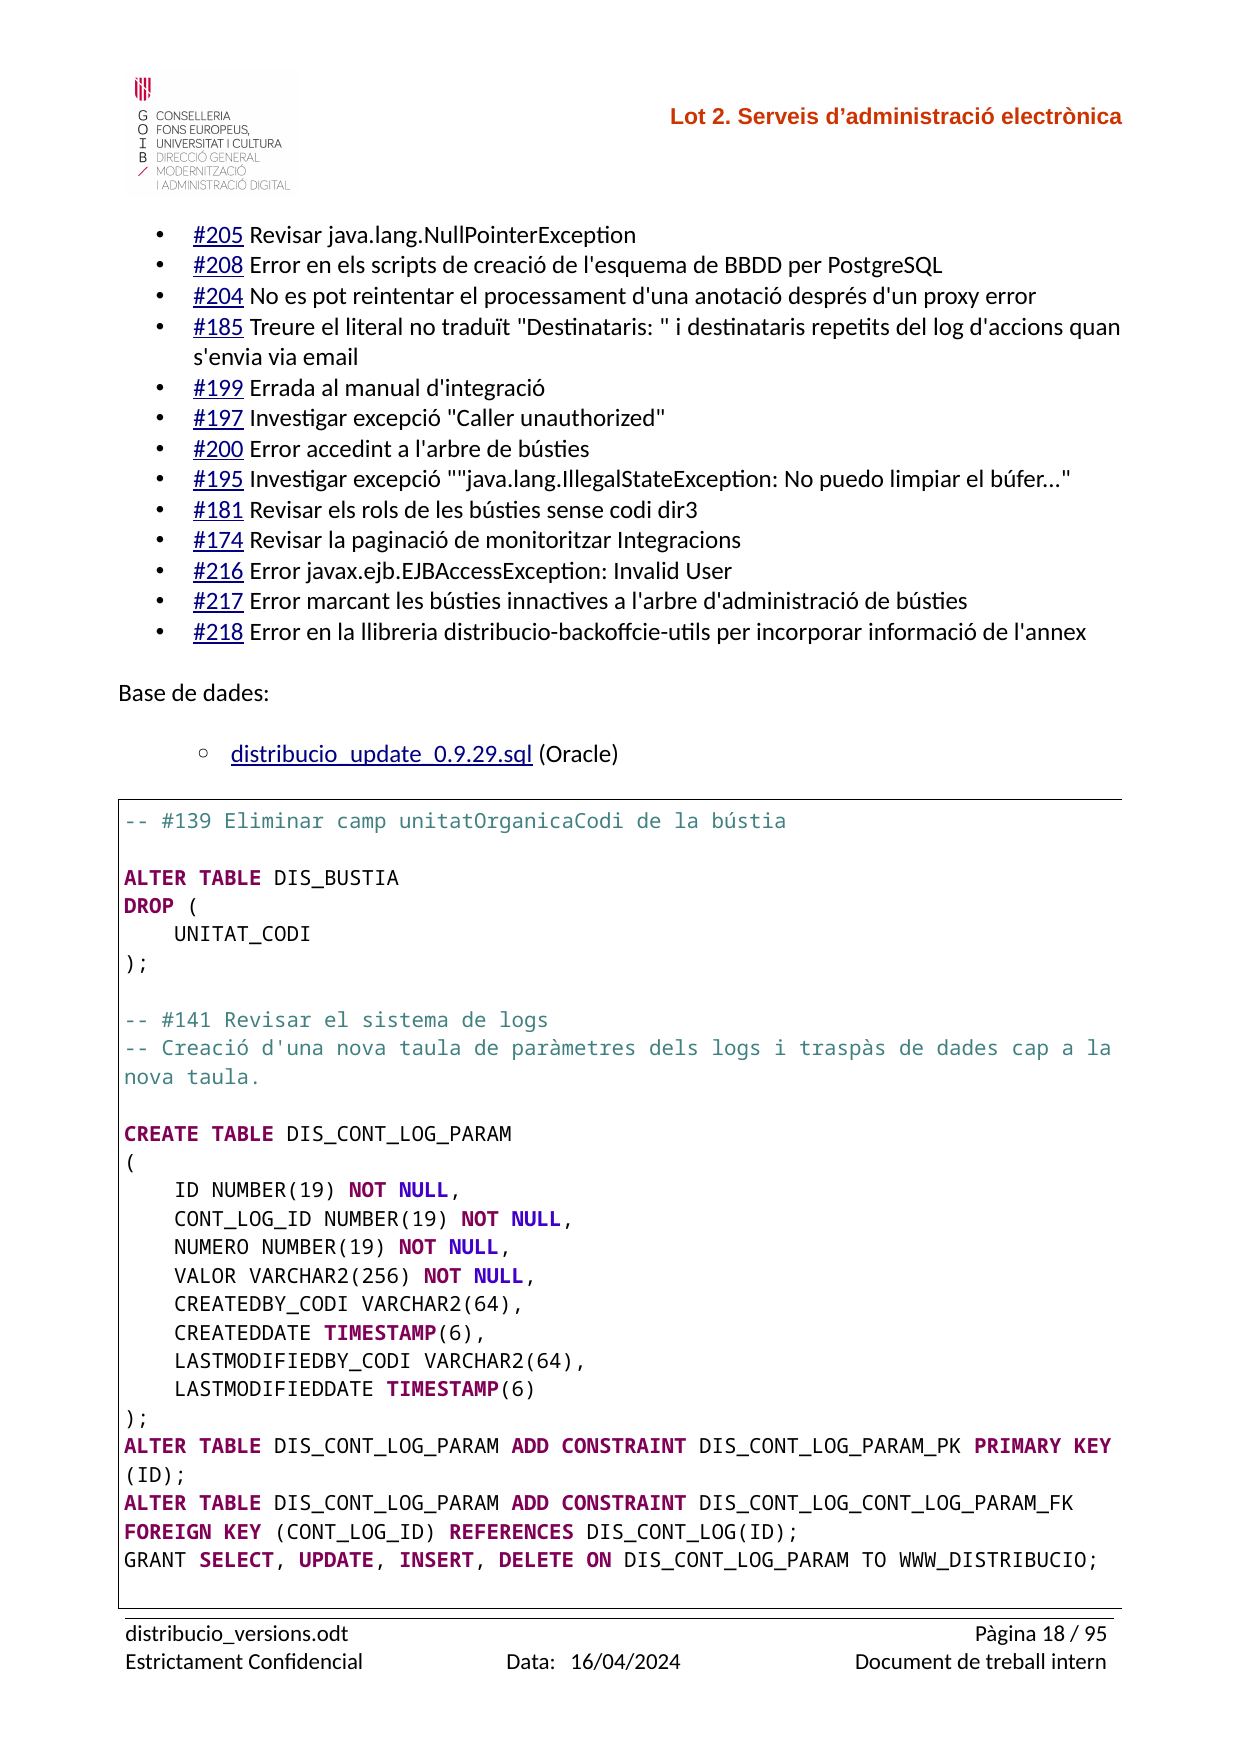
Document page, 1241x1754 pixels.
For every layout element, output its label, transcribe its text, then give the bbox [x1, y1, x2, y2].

list #216 Error javax.ejb.EJBAccessException: Invalid User [156, 555, 1122, 585]
list #208 Error en els scripts de creació de l'esquema de BBDD per PostgreSQL [156, 250, 1122, 280]
list #205 Revisar java.lang.NullPointerException [156, 219, 1122, 250]
list #195 Investigar excepció ""java.lang.IllegalStateException: No puedo limpiar el búfer..." [156, 463, 1122, 494]
list distribucio_update_0.9.29.sql (Oracle) [193, 738, 1122, 768]
list #197 Investigar excepció "Caller unauthorized" [156, 402, 1122, 433]
table_header -- #139 Eliminar camp unitatOrganicaCodi de la bústia ALTER TABLE DIS_BUSTIA DROP ( UNITAT_CODI ); -- #141 Revisar el sistema de logs -- Creació d'una nova taula de paràmetres dels logs i traspàs de dades cap a la nova taula. CREATE TABLE DIS_CONT_LOG_PARAM ( ID NUMBER(19) NOT NULL, CONT_LOG_ID NUMBER(19) NOT NULL, NUMERO NUMBER(19) NOT NULL, VALOR VARCHAR2(256) NOT NULL, CREATEDBY_CODI VARCHAR2(64), CREATEDDATE TIMESTAMP(6), LASTMODIFIEDBY_CODI VARCHAR2(64), LASTMODIFIEDDATE TIMESTAMP(6) ); ALTER TABLE DIS_CONT_LOG_PARAM ADD CONSTRAINT DIS_CONT_LOG_PARAM_PK PRIMARY KEY (ID); ALTER TABLE DIS_CONT_LOG_PARAM ADD CONSTRAINT DIS_CONT_LOG_CONT_LOG_PARAM_FK FOREIGN KEY (CONT_LOG_ID) REFERENCES DIS_CONT_LOG(ID); GRANT SELECT, UPDATE, INSERT, DELETE ON DIS_CONT_LOG_PARAM TO WWW_DISTRIBUCIO; [119, 800, 1122, 1608]
list #200 Error accedint a l'arbre de bústies [156, 433, 1122, 463]
list #181 Revisar els rols de les bústies sense codi dir3 [156, 494, 1122, 524]
list #174 Revisar la paginació de monitoritzar Integracions [156, 524, 1122, 555]
list #185 Treure el literal no traduït "Destinataris: " i destinataris repetits del log d'accions quan s'envia via email [156, 311, 1122, 372]
list #217 Error marcant les bústies innactives a l'arbre d'administració de bústies [156, 585, 1122, 616]
text Base de dades: [118, 677, 1122, 707]
list #199 Errada al manual d'integració [156, 372, 1122, 402]
picture [126, 70, 299, 197]
list #218 Error en la llibreria distribucio-backoffcie-utils per incorporar informació de l'annex [156, 616, 1122, 646]
list #204 No es pot reintentar el processament d'una anotació després d'un proxy error [156, 280, 1122, 311]
